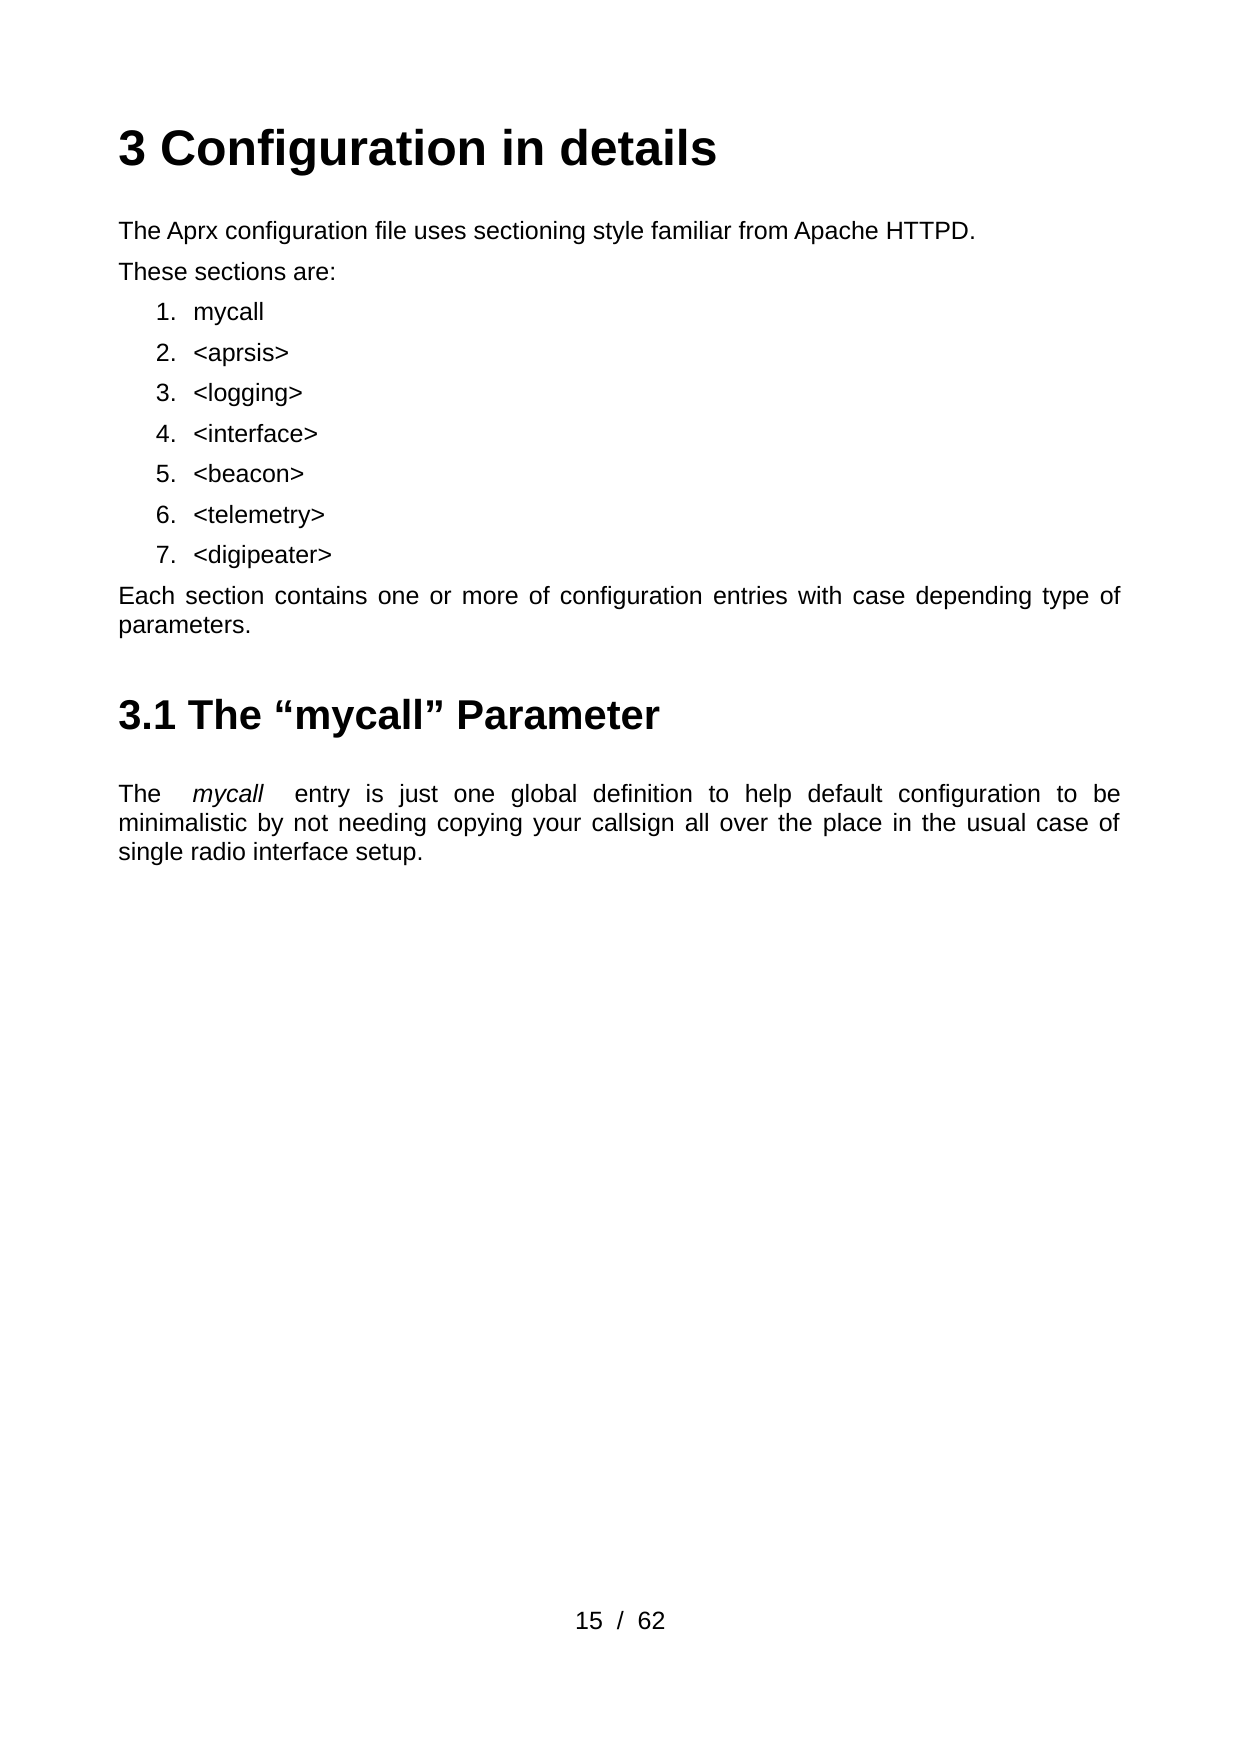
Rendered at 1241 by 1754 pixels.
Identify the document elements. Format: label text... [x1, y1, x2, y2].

list <logging> [156, 378, 1122, 407]
list <telemetry> [156, 500, 1122, 528]
subtitle Configuration in details [118, 118, 1122, 176]
text The mycall entry is just one global definition to help default configuration to be minimalistic by not needing copying your callsign all over the place in the usual case of single radio interface setup. [118, 779, 1122, 865]
list mycall [156, 297, 1122, 326]
list <digipeater> [156, 540, 1122, 569]
subtitle The “mycall” Parameter [118, 691, 1122, 738]
text Each section contains one or more of configuration entries with case depending type of parameters. [118, 581, 1122, 638]
list <interface> [156, 419, 1122, 447]
list <aprsis> [156, 338, 1122, 366]
list <beacon> [156, 459, 1122, 488]
text These sections are: [118, 257, 1122, 285]
text The Aprx configuration file uses sectioning style familiar from Apache HTTPD. [118, 216, 1122, 245]
